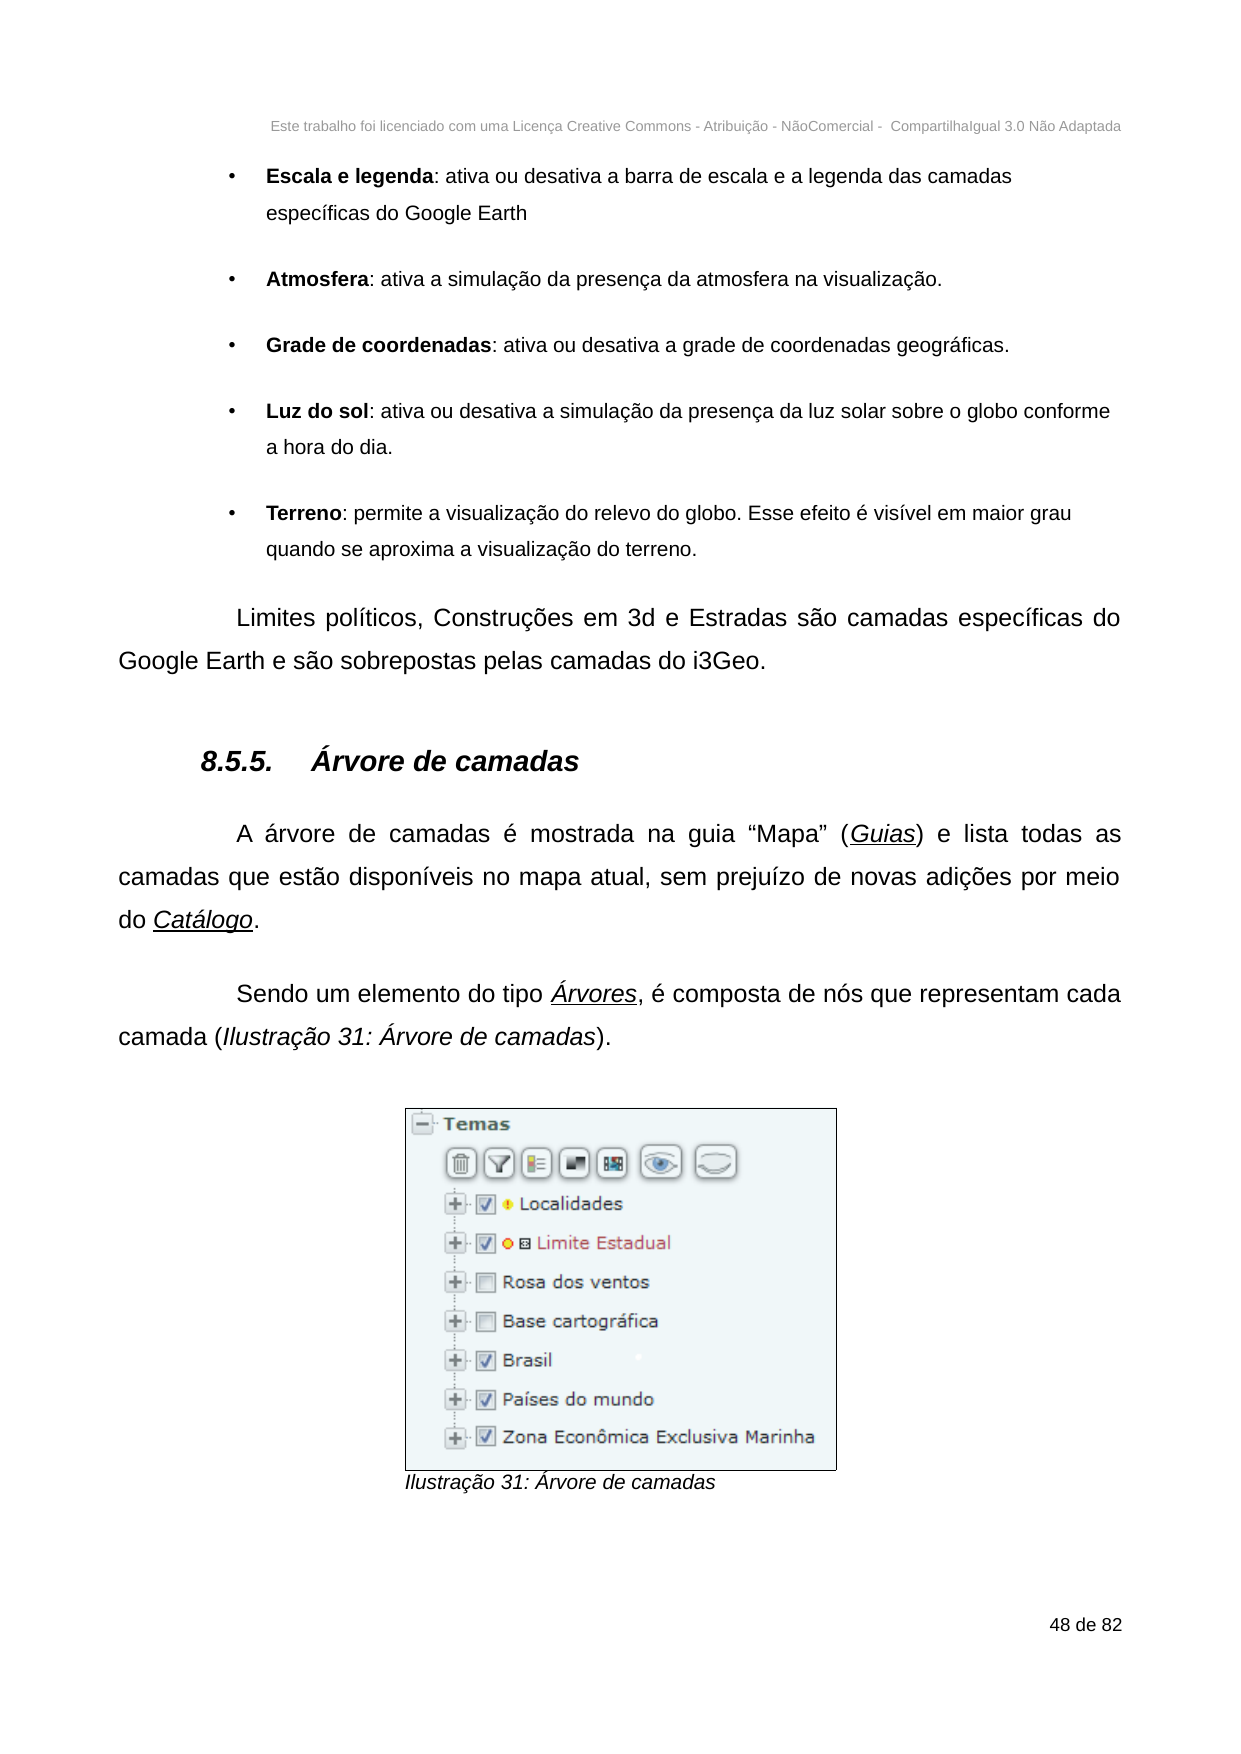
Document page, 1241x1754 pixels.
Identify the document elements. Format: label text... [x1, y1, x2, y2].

subtitle Árvore de camadas [163, 744, 1122, 778]
list Grade de coordenadas: ativa ou desativa a grade de coordenadas geográficas. [228, 333, 1122, 357]
text Ilustração 31: Árvore de camadas [404, 1470, 836, 1494]
list Luz do sol: ativa ou desativa a simulação da presença da luz solar sobre o globo conforme a hora do dia. [228, 399, 1122, 459]
text Limites políticos, Construções em 3d e Estradas são camadas específicas do Google Earth e são sobrepostas pelas camadas do i3Geo. [118, 603, 1122, 675]
text A árvore de camadas é mostrada na guia “Mapa” (Guias) e lista todas as camadas que estão disponíveis no mapa atual, sem prejuízo de novas adições por meio do Catálogo. [118, 819, 1122, 934]
text Sendo um elemento do tipo Árvores, é composta de nós que representam cada camada (Ilustração 31: Árvore de camadas). [118, 979, 1122, 1051]
list Escala e legenda: ativa ou desativa a barra de escala e a legenda das camadas específicas do Google Earth [228, 164, 1122, 224]
picture [406, 1109, 836, 1470]
list Atmosfera: ativa a simulação da presença da atmosfera na visualização. [228, 266, 1122, 291]
list Terreno: permite a visualização do relevo do globo. Esse efeito é visível em maior grau quando se aproxima a visualização do terreno. [228, 501, 1122, 561]
